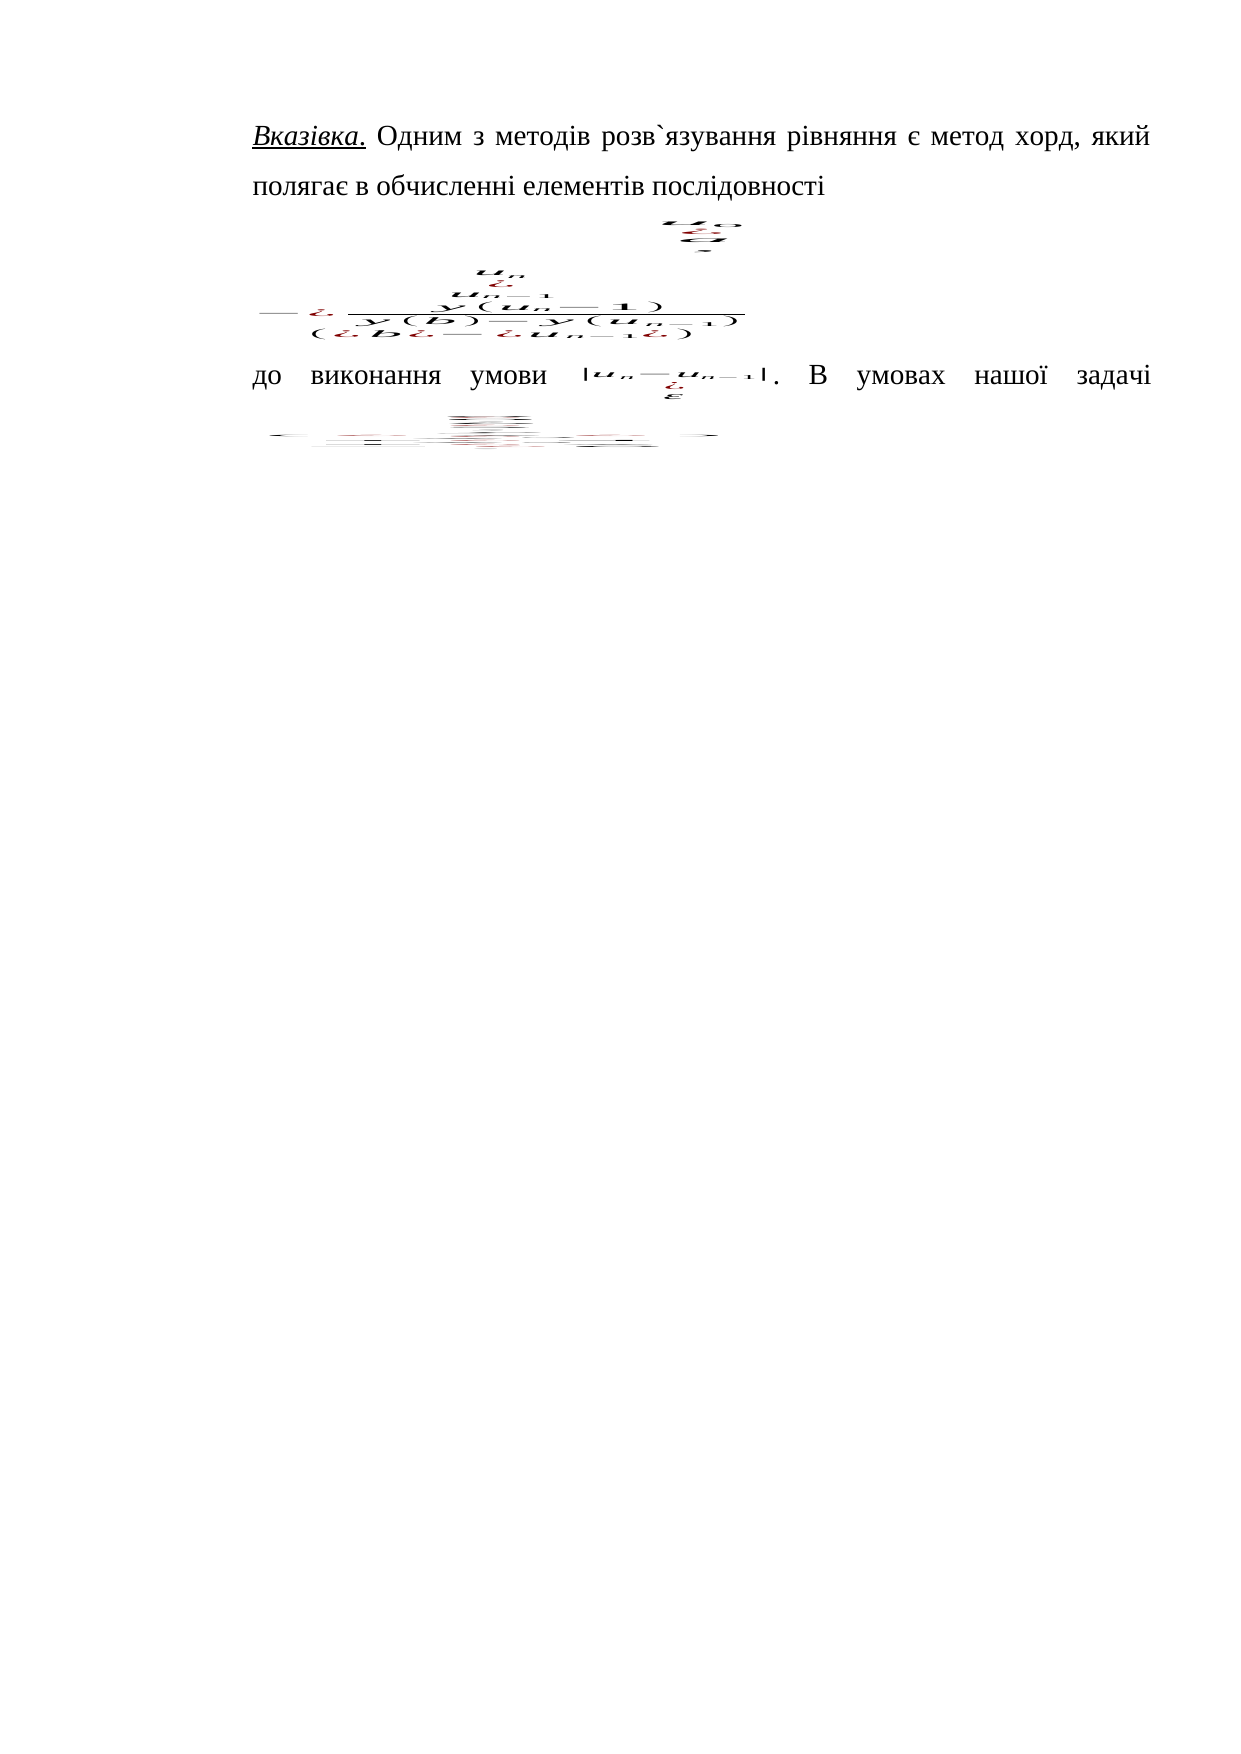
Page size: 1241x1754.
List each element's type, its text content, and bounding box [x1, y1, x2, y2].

text до виконання умови . В умовах нашої задачі [252, 357, 1152, 450]
text Вказівка. Одним з методів розв`язування рівняння є метод хорд, який полягає в обчисленні елементів послідовності [252, 118, 1152, 202]
